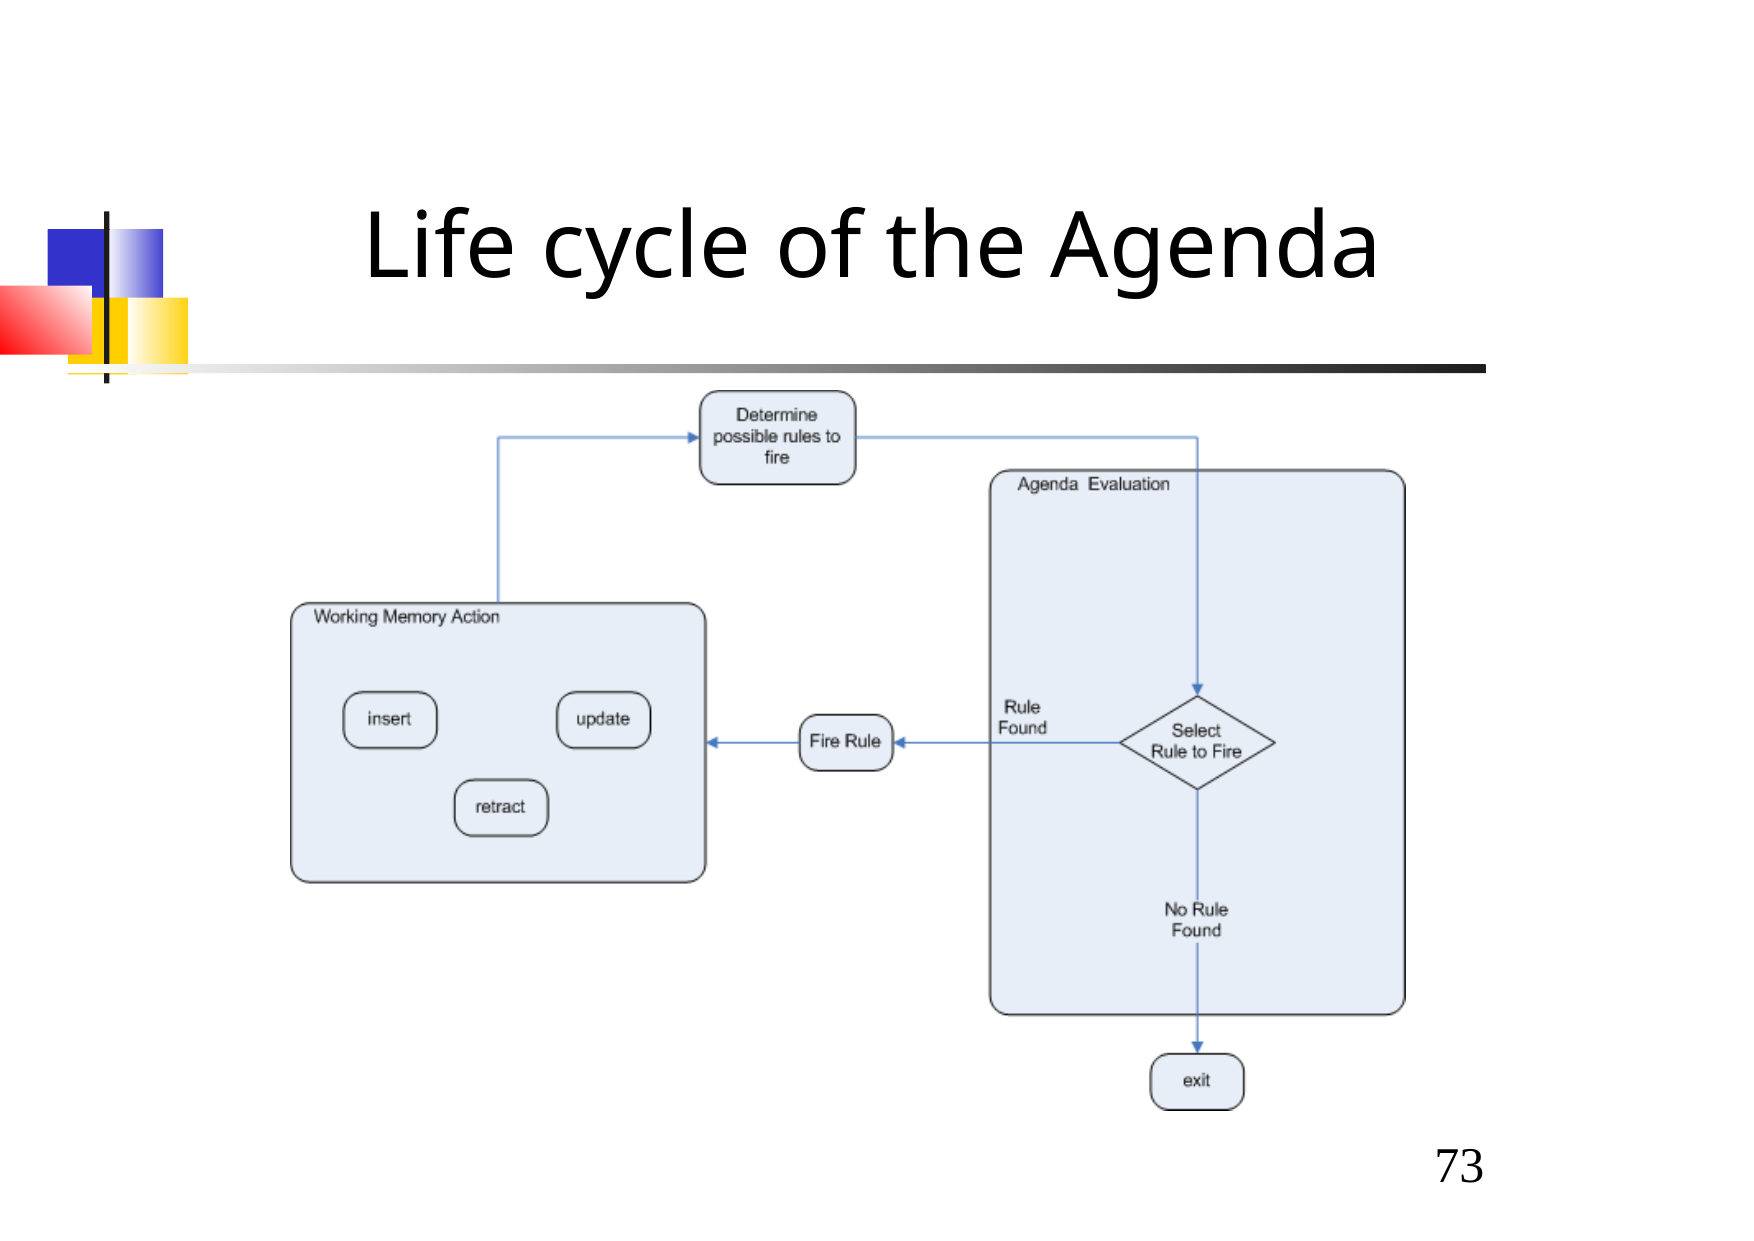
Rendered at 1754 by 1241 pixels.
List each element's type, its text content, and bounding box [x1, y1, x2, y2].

picture [290, 390, 1406, 1111]
title Life cycle of the Agenda [179, 137, 1567, 354]
